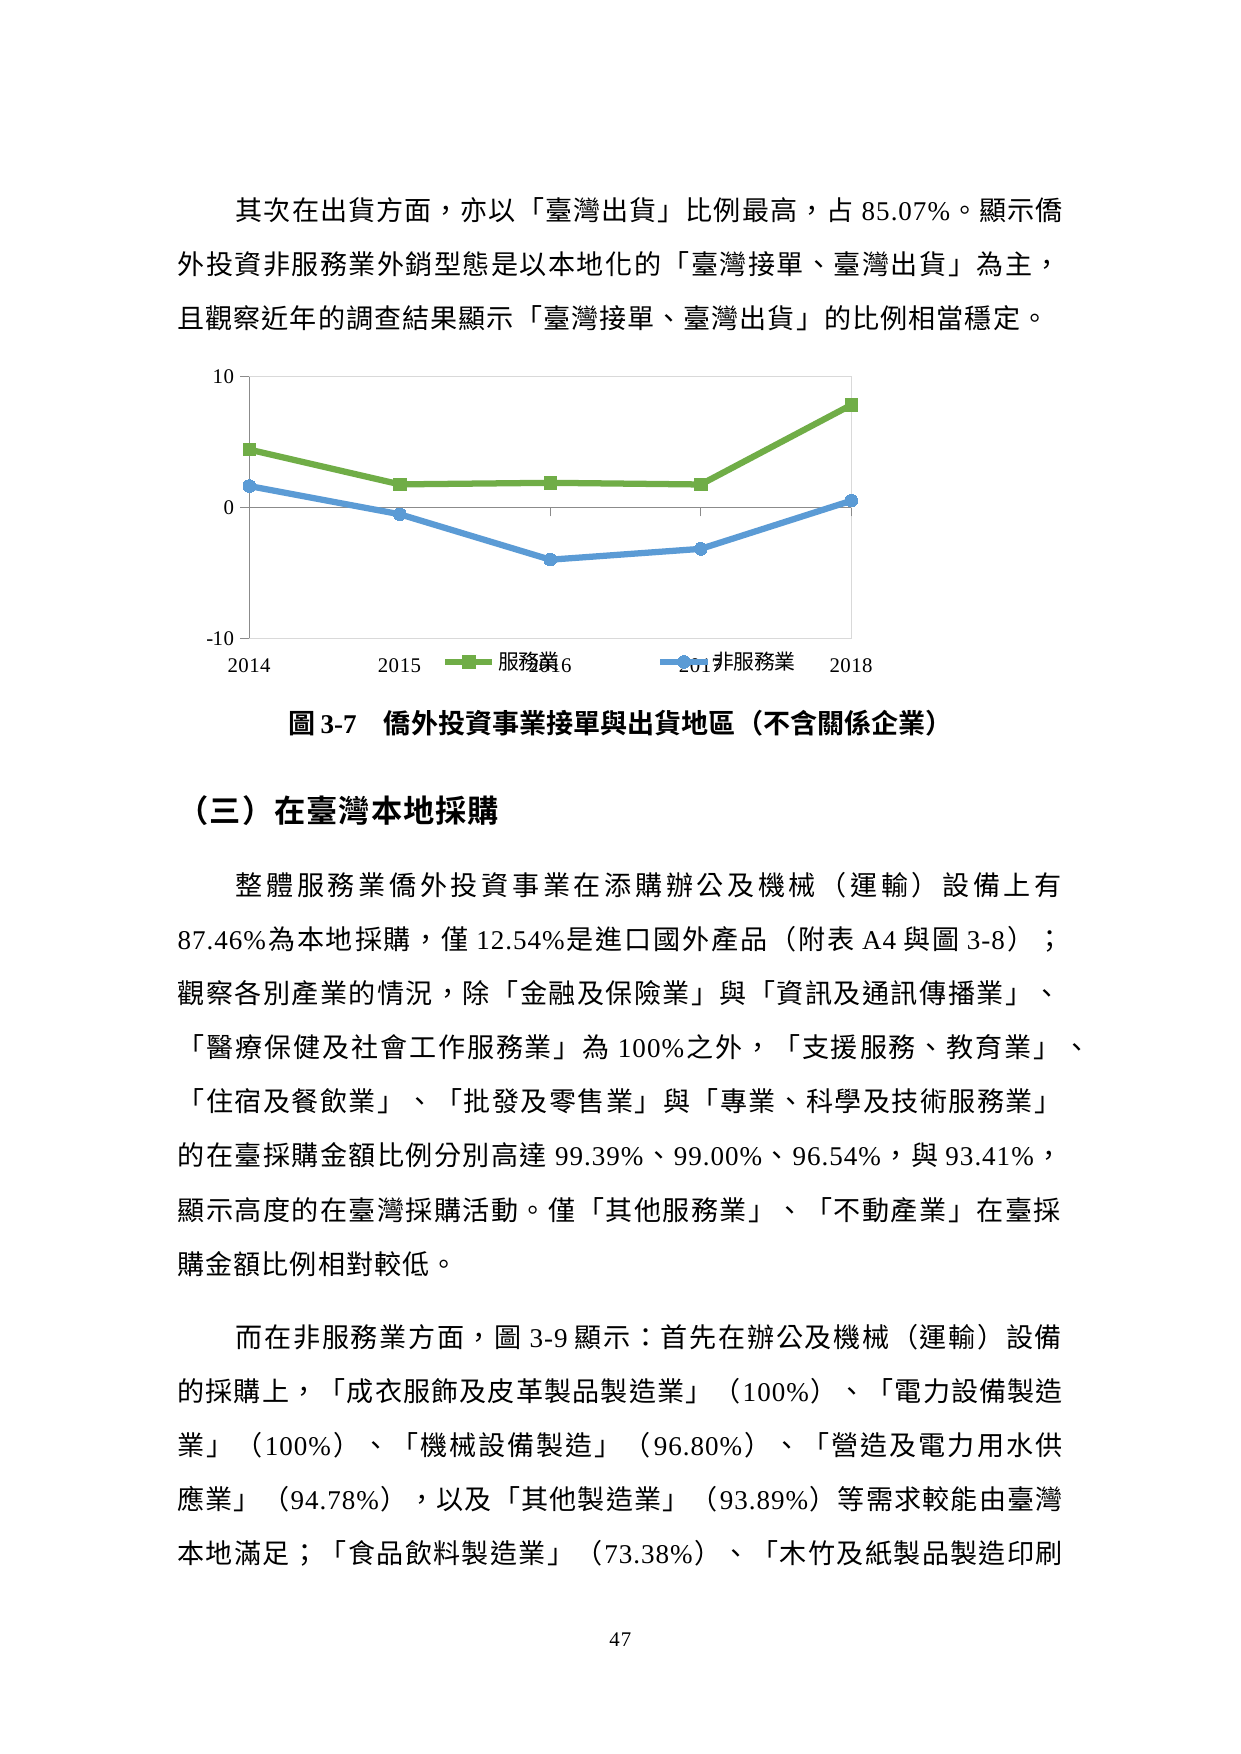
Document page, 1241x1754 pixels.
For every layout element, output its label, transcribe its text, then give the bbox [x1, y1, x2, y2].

subtitle （三）在臺灣本地採購 [177, 779, 1063, 833]
text 整體服務業僑外投資事業在添購辦公及機械（運輸）設備上有87.46%為本地採購，僅12.54%是進口國外產品（附表A4與圖3-8）；觀察各別產業的情況，除「金融及保險業」與「資訊及通訊傳播業」、「醫療保健及社會工作服務業」為100%之外，「支援服務、教育業」、「住宿及餐飲業」、「批發及零售業」與「專業、科學及技術服務業」的在臺採購金額比例分別高達99.39%、99.00%、96.54%，與93.41%，顯示高度的在臺灣採購活動。僅「其他服務業」、「不動產業」在臺採購金額比例相對較低。 [177, 852, 1063, 1285]
text 其次在出貨方面，亦以「臺灣出貨」比例最高，占85.07%。顯示僑外投資非服務業外銷型態是以本地化的「臺灣接單、臺灣出貨」為主，且觀察近年的調查結果顯示「臺灣接單、臺灣出貨」的比例相當穩定。 [177, 177, 1063, 340]
text 而在非服務業方面，圖3-9顯示：首先在辦公及機械（運輸）設備的採購上，「成衣服飾及皮革製品製造業」（100%）、「電力設備製造業」（100%）、「機械設備製造」（96.80%）、「營造及電力用水供應業」（94.78%），以及「其他製造業」（93.89%）等需求較能由臺灣本地滿足；「食品飲料製造業」（73.38%）、「木竹及紙製品製造印刷 [177, 1304, 1063, 1574]
text 圖3-7 僑外投資事業接單與出貨地區（不含關係企業） [177, 702, 1063, 741]
